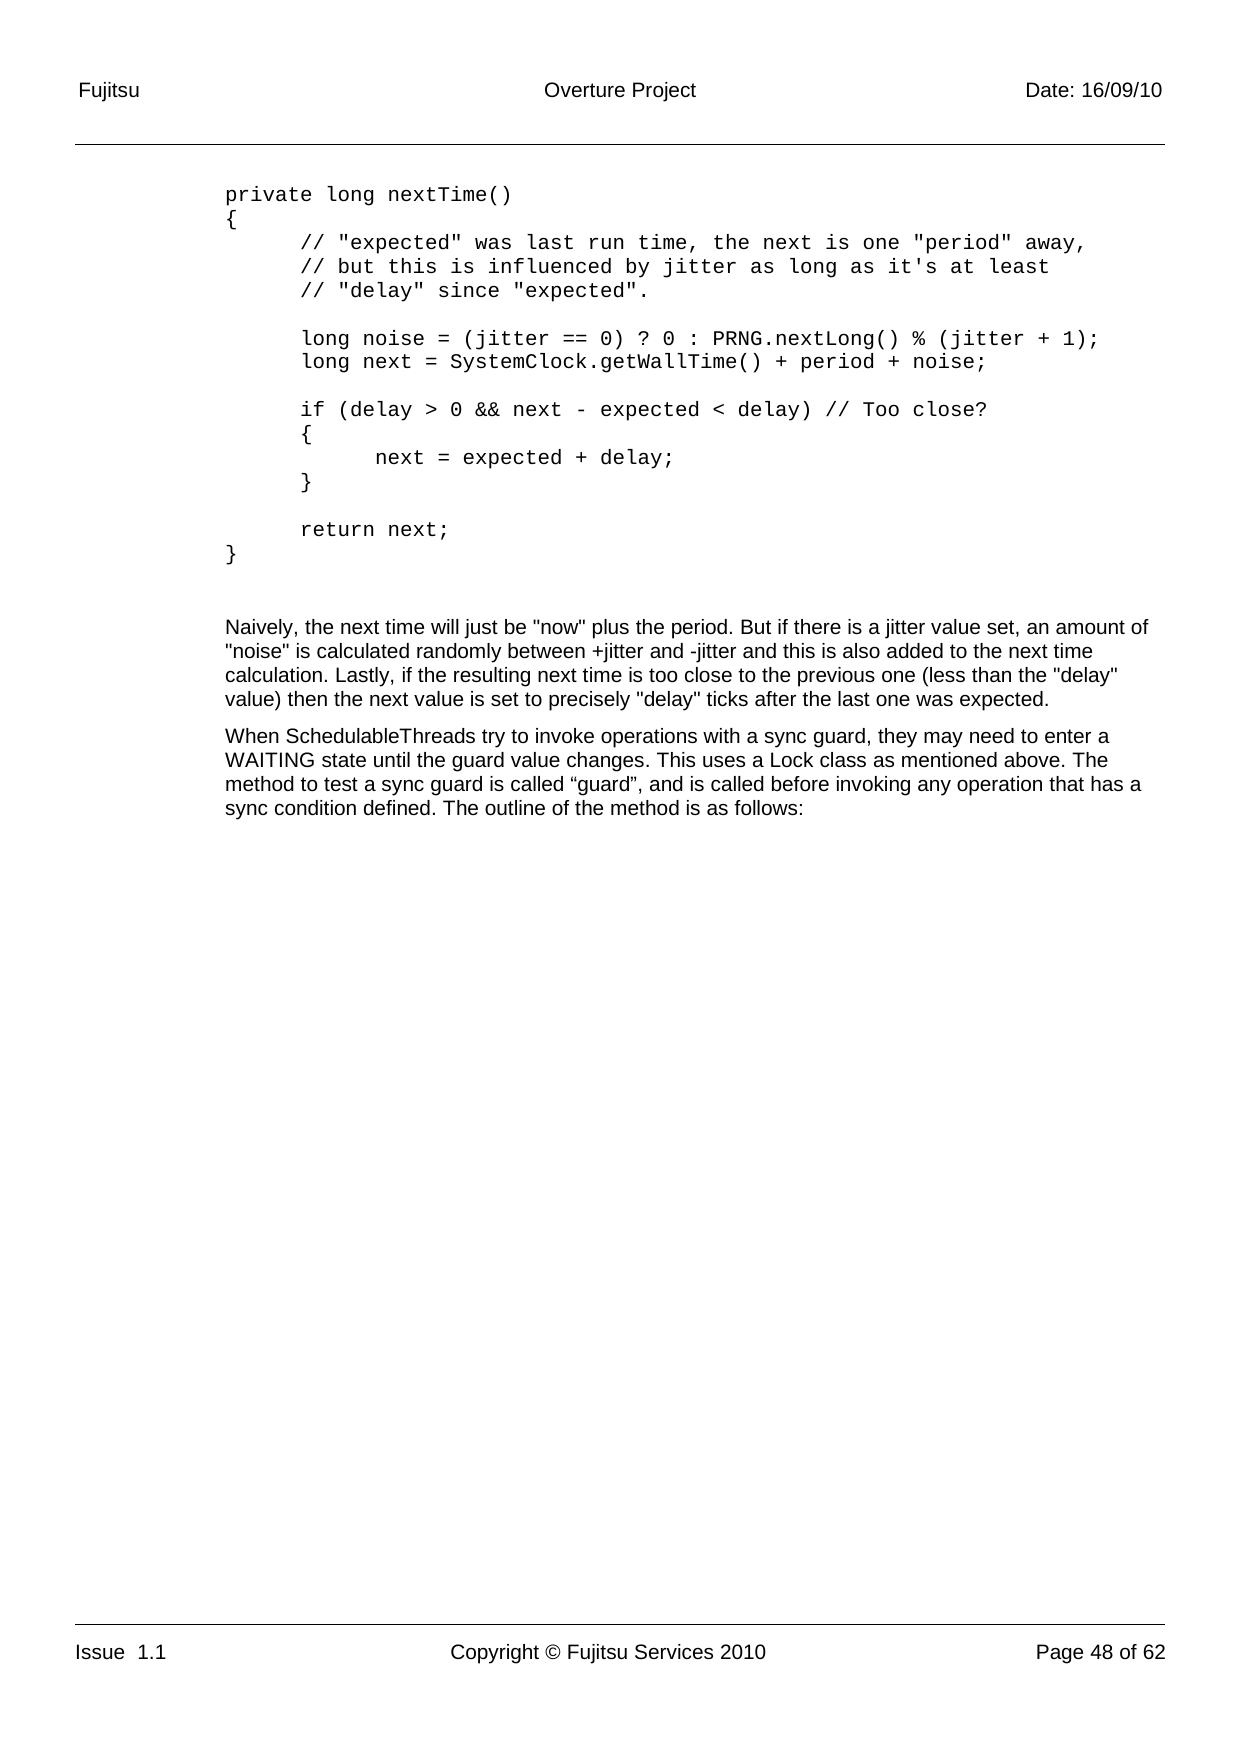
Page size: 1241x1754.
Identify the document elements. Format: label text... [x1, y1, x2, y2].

text if (delay > 0 && next - expected < delay) // Too close? [225, 399, 1165, 423]
text { [225, 423, 1165, 447]
text Naively, the next time will just be "now" plus the period. But if there is a jitter value set, an amount of "noise" is calculated randomly between +jitter and -jitter and this is also added to the next time calculation. Lastly, if the resulting next time is too close to the previous one (less than the "delay" value) then the next value is set to precisely "delay" ticks after the last one was expected. [225, 615, 1165, 711]
text private long nextTime() [225, 184, 1165, 208]
text // "delay" since "expected". [225, 279, 1165, 303]
text When SchedulableThreads try to invoke operations with a sync guard, they may need to enter a WAITING state until the guard value changes. This uses a Lock class as mentioned above. The method to test a sync guard is called “guard”, and is called before invoking any operation that has a sync condition defined. The outline of the method is as follows: [225, 724, 1165, 820]
text return next; [225, 519, 1165, 543]
text long noise = (jitter == 0) ? 0 : PRNG.nextLong() % (jitter + 1); [225, 327, 1165, 351]
text // but this is influenced by jitter as long as it's at least [225, 256, 1165, 279]
text long next = SystemClock.getWallTime() + period + noise; [225, 351, 1165, 375]
text } [225, 543, 1165, 567]
text } [225, 471, 1165, 495]
text next = expected + delay; [225, 447, 1165, 471]
text { [225, 208, 1165, 232]
text // "expected" was last run time, the next is one "period" away, [225, 232, 1165, 256]
